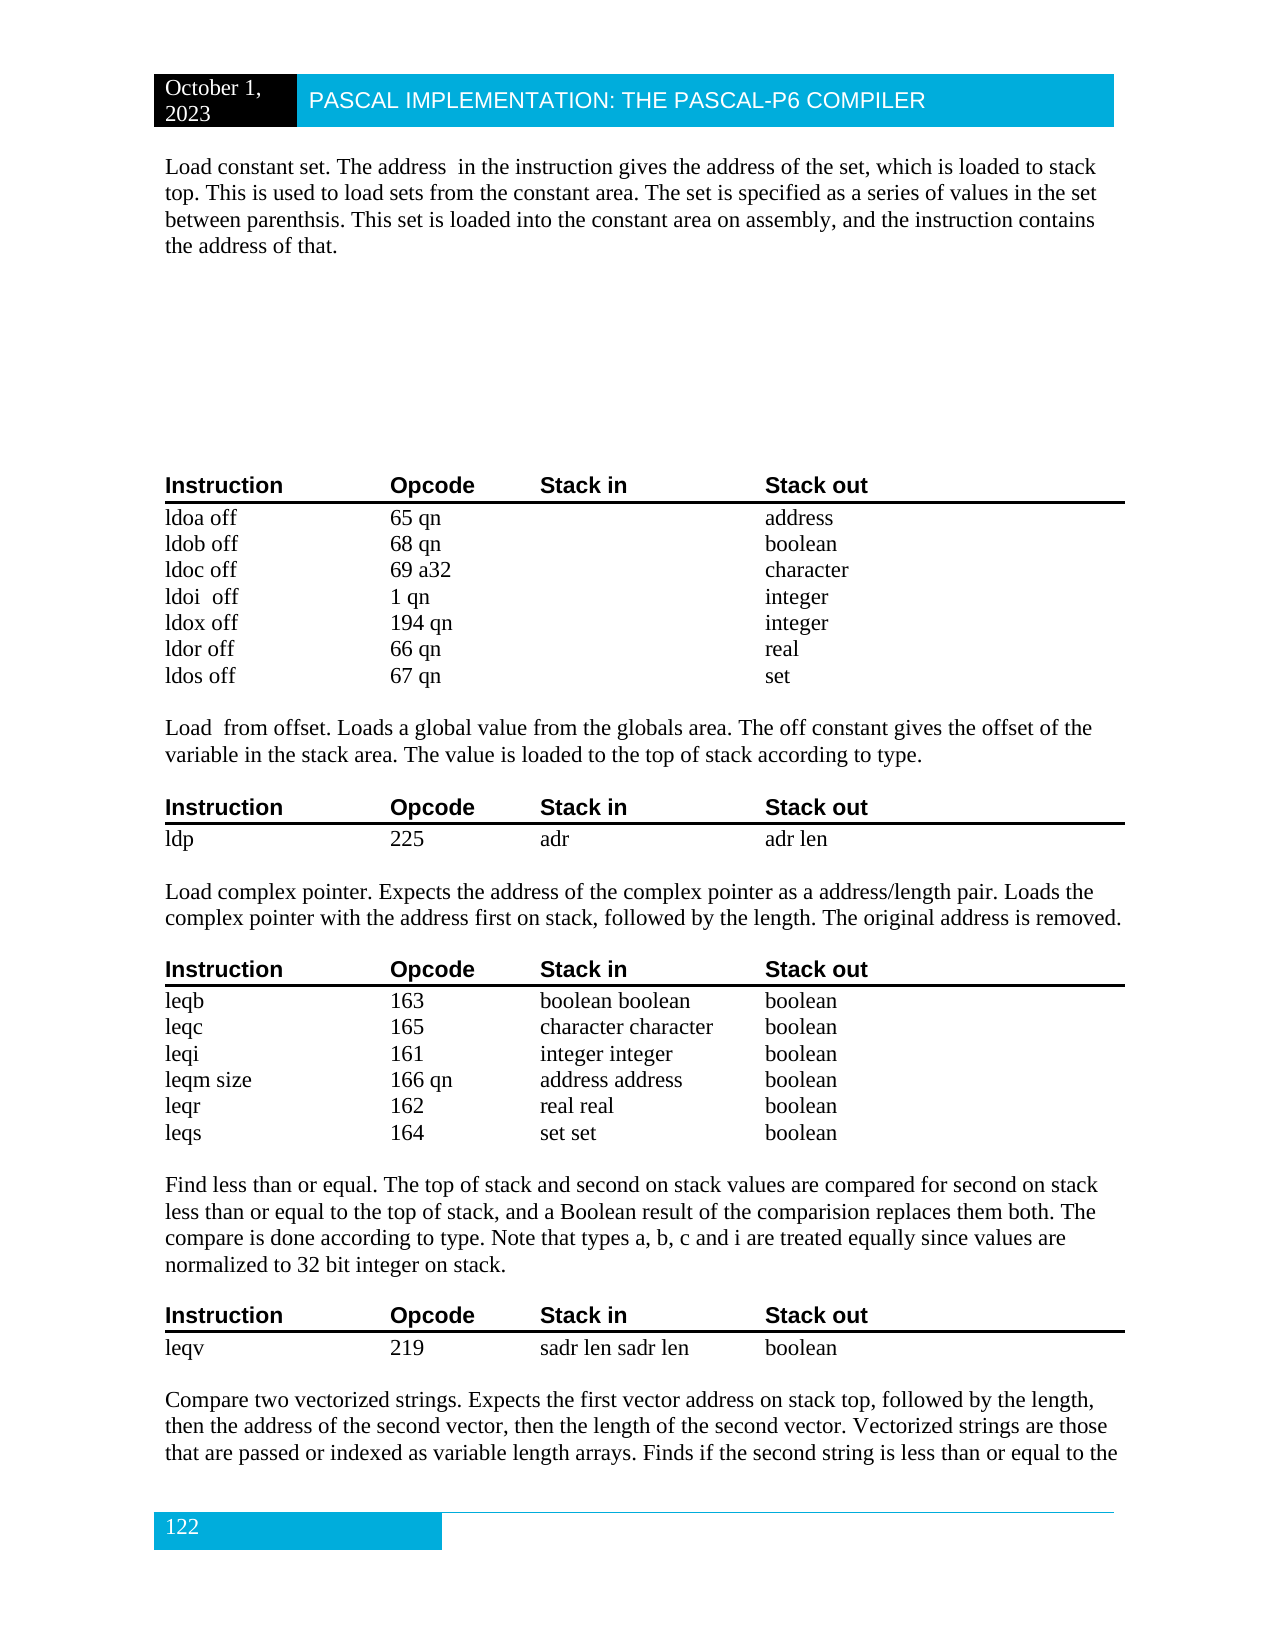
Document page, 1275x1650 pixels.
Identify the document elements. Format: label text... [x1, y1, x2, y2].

text leqv 219 sadr len sadr len boolean [165, 1333, 1125, 1360]
text Instruction Opcode Stack in Stack out [165, 793, 1125, 822]
text leqb 163 boolean boolean boolean [165, 987, 1125, 1013]
text ldp 225 adr adr len [165, 825, 1125, 851]
text Load from offset. Loads a global value from the globals area. The off constant gives the offset of the variable in the stack area. The value is loaded to the top of stack according to type. [165, 714, 1125, 767]
text Instruction Opcode Stack in Stack out [165, 956, 1125, 984]
text ldoa off 65 qn address [165, 504, 1125, 530]
text ldor off 66 qn real [165, 635, 1125, 662]
text leqs 164 set set boolean [165, 1119, 1125, 1145]
text Load complex pointer. Expects the address of the complex pointer as a address/length pair. Loads the complex pointer with the address first on stack, followed by the length. The original address is removed. [165, 878, 1125, 931]
text ldos off 67 qn set [165, 662, 1125, 688]
text ldob off 68 qn boolean [165, 530, 1125, 556]
text leqr 162 real real boolean [165, 1092, 1125, 1119]
text Instruction Opcode Stack in Stack out [165, 1302, 1125, 1330]
text ldoi off 1 qn integer [165, 583, 1125, 609]
text leqm size 166 qn address address boolean [165, 1066, 1125, 1092]
text leqc 165 character character boolean [165, 1013, 1125, 1040]
text Compare two vectorized strings. Expects the first vector address on stack top, followed by the length, then the address of the second vector, then the length of the second vector. Vectorized strings are those that are passed or indexed as variable length arrays. Finds if the second string is less than or equal to the [165, 1386, 1125, 1465]
text Find less than or equal. The top of stack and second on stack values are compared for second on stack less than or equal to the top of stack, and a Boolean result of the comparision replaces them both. The compare is done according to type. Note that types a, b, c and i are treated equally since values are normalized to 32 bit integer on stack. [165, 1172, 1125, 1277]
text leqi 161 integer integer boolean [165, 1040, 1125, 1066]
text ldoc off 69 a32 character [165, 556, 1125, 583]
text Load constant set. The address in the instruction gives the address of the set, which is loaded to stack top. This is used to load sets from the constant area. The set is specified as a series of values in the set between parenthsis. This set is loaded into the constant area on assembly, and the instruction contains the address of that. [165, 153, 1125, 258]
text Instruction Opcode Stack in Stack out [165, 472, 1125, 501]
text ldox off 194 qn integer [165, 609, 1125, 635]
